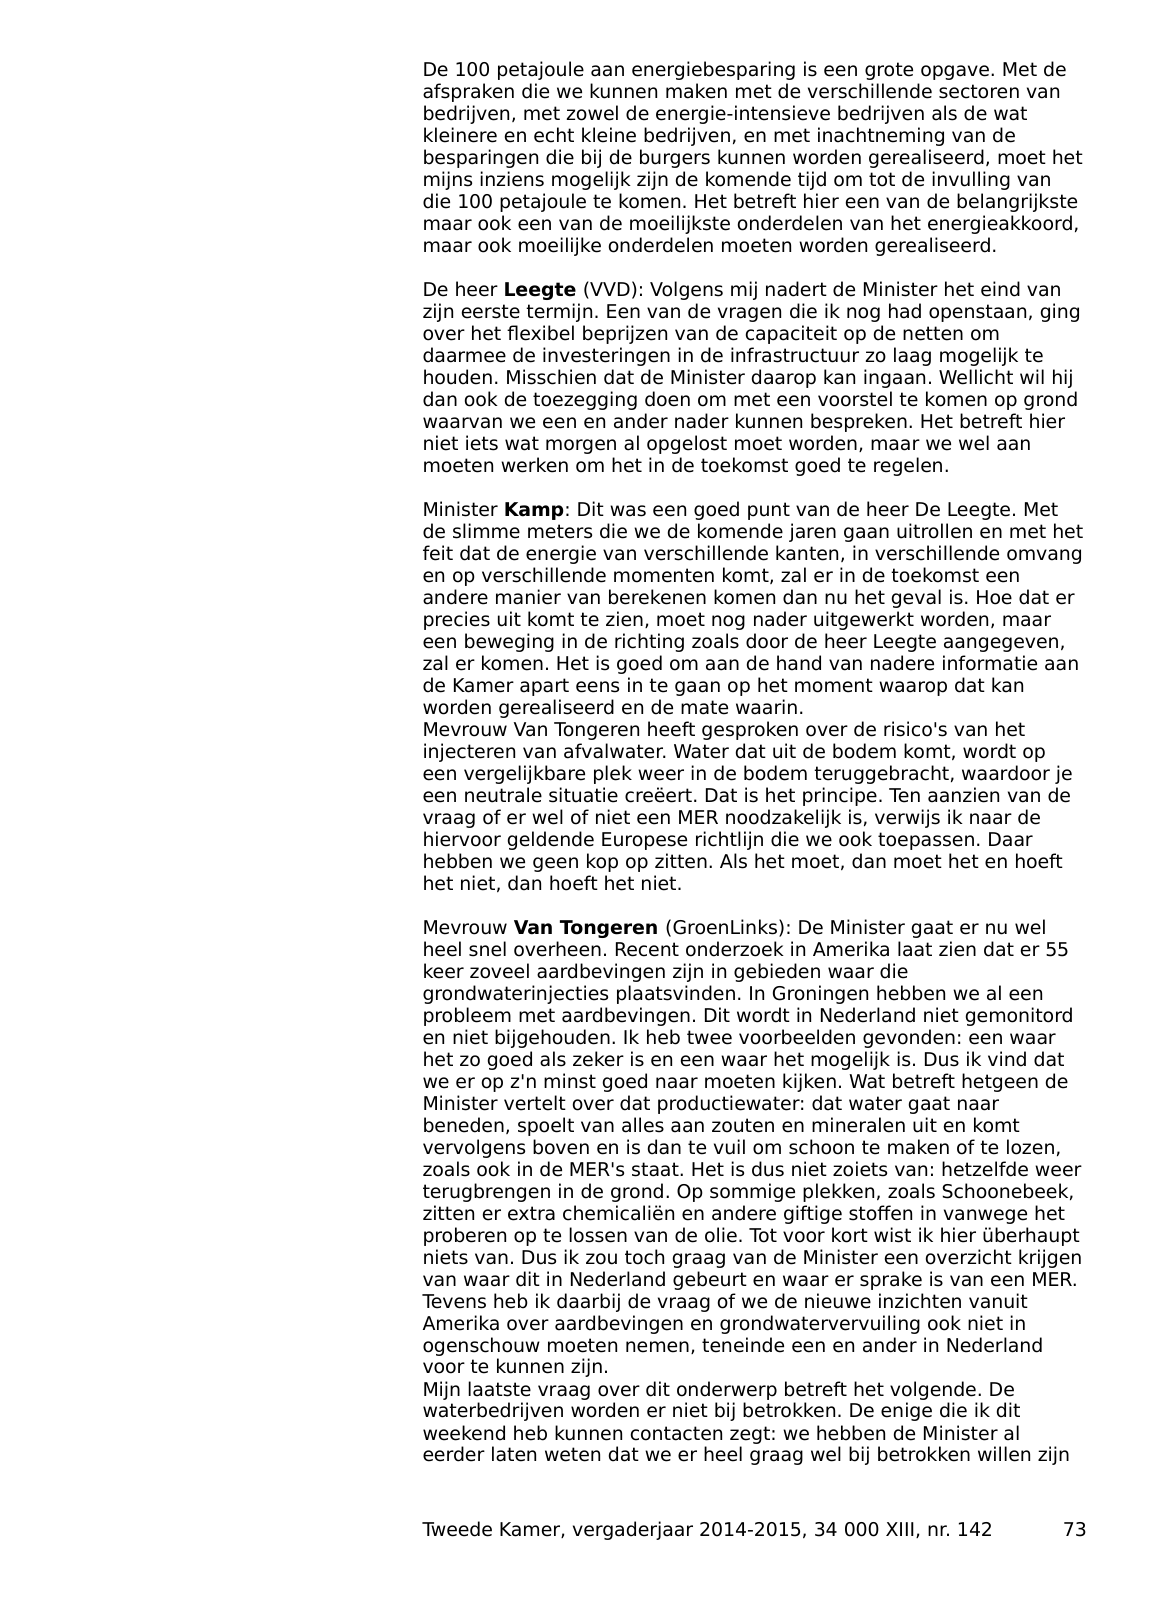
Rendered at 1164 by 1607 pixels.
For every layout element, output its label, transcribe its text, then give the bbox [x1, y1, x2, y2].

text De 100 petajoule aan energiebesparing is een grote opgave. Met de afspraken die we kunnen maken met de verschillende sectoren van bedrijven, met zowel de energie-intensieve bedrijven als de wat kleinere en echt kleine bedrijven, en met inachtneming van de besparingen die bij de burgers kunnen worden gerealiseerd, moet het mijns inziens mogelijk zijn de komende tijd om tot de invulling van die 100 petajoule te komen. Het betreft hier een van de belangrijkste maar ook een van de moeilijkste onderdelen van het energieakkoord, maar ook moeilijke onderdelen moeten worden gerealiseerd. [422, 59, 1087, 257]
text Minister Kamp: Dit was een goed punt van de heer De Leegte. Met de slimme meters die we de komende jaren gaan uitrollen en met het feit dat de energie van verschillende kanten, in verschillende omvang en op verschillende momenten komt, zal er in de toekomst een andere manier van berekenen komen dan nu het geval is. Hoe dat er precies uit komt te zien, moet nog nader uitgewerkt worden, maar een beweging in de richting zoals door de heer Leegte aangegeven, zal er komen. Het is goed om aan de hand van nadere informatie aan de Kamer apart eens in te gaan op het moment waarop dat kan worden gerealiseerd en de mate waarin. [422, 499, 1087, 719]
text De heer Leegte (VVD): Volgens mij nadert de Minister het eind van zijn eerste termijn. Een van de vragen die ik nog had openstaan, ging over het flexibel beprijzen van de capaciteit op de netten om daarmee de investeringen in de infrastructuur zo laag mogelijk te houden. Misschien dat de Minister daarop kan ingaan. Wellicht wil hij dan ook de toezegging doen om met een voorstel te komen op grond waarvan we een en ander nader kunnen bespreken. Het betreft hier niet iets wat morgen al opgelost moet worden, maar we wel aan moeten werken om het in de toekomst goed te regelen. [422, 279, 1087, 477]
text Mevrouw Van Tongeren (GroenLinks): De Minister gaat er nu wel heel snel overheen. Recent onderzoek in Amerika laat zien dat er 55 keer zoveel aardbevingen zijn in gebieden waar die grondwaterinjecties plaatsvinden. In Groningen hebben we al een probleem met aardbevingen. Dit wordt in Nederland niet gemonitord en niet bijgehouden. Ik heb twee voorbeelden gevonden: een waar het zo goed als zeker is en een waar het mogelijk is. Dus ik vind dat we er op z'n minst goed naar moeten kijken. Wat betreft hetgeen de Minister vertelt over dat productiewater: dat water gaat naar beneden, spoelt van alles aan zouten en mineralen uit en komt vervolgens boven en is dan te vuil om schoon te maken of te lozen, zoals ook in de MER's staat. Het is dus niet zoiets van: hetzelfde weer terugbrengen in de grond. Op sommige plekken, zoals Schoonebeek, zitten er extra chemicaliën en andere giftige stoffen in vanwege het proberen op te lossen van de olie. Tot voor kort wist ik hier überhaupt niets van. Dus ik zou toch graag van de Minister een overzicht krijgen van waar dit in Nederland gebeurt en waar er sprake is van een MER. Tevens heb ik daarbij de vraag of we de nieuwe inzichten vanuit Amerika over aardbevingen en grondwatervervuiling ook niet in ogenschouw moeten nemen, teneinde een en ander in Nederland voor te kunnen zijn. [422, 917, 1087, 1378]
text Mijn laatste vraag over dit onderwerp betreft het volgende. De waterbedrijven worden er niet bij betrokken. De enige die ik dit weekend heb kunnen contacten zegt: we hebben de Minister al eerder laten weten dat we er heel graag wel bij betrokken willen zijn [422, 1378, 1087, 1466]
text Mevrouw Van Tongeren heeft gesproken over de risico's van het injecteren van afvalwater. Water dat uit de bodem komt, wordt op een vergelijkbare plek weer in de bodem teruggebracht, waardoor je een neutrale situatie creëert. Dat is het principe. Ten aanzien van de vraag of er wel of niet een MER noodzakelijk is, verwijs ik naar de hiervoor geldende Europese richtlijn die we ook toepassen. Daar hebben we geen kop op zitten. Als het moet, dan moet het en hoeft het niet, dan hoeft het niet. [422, 719, 1087, 895]
